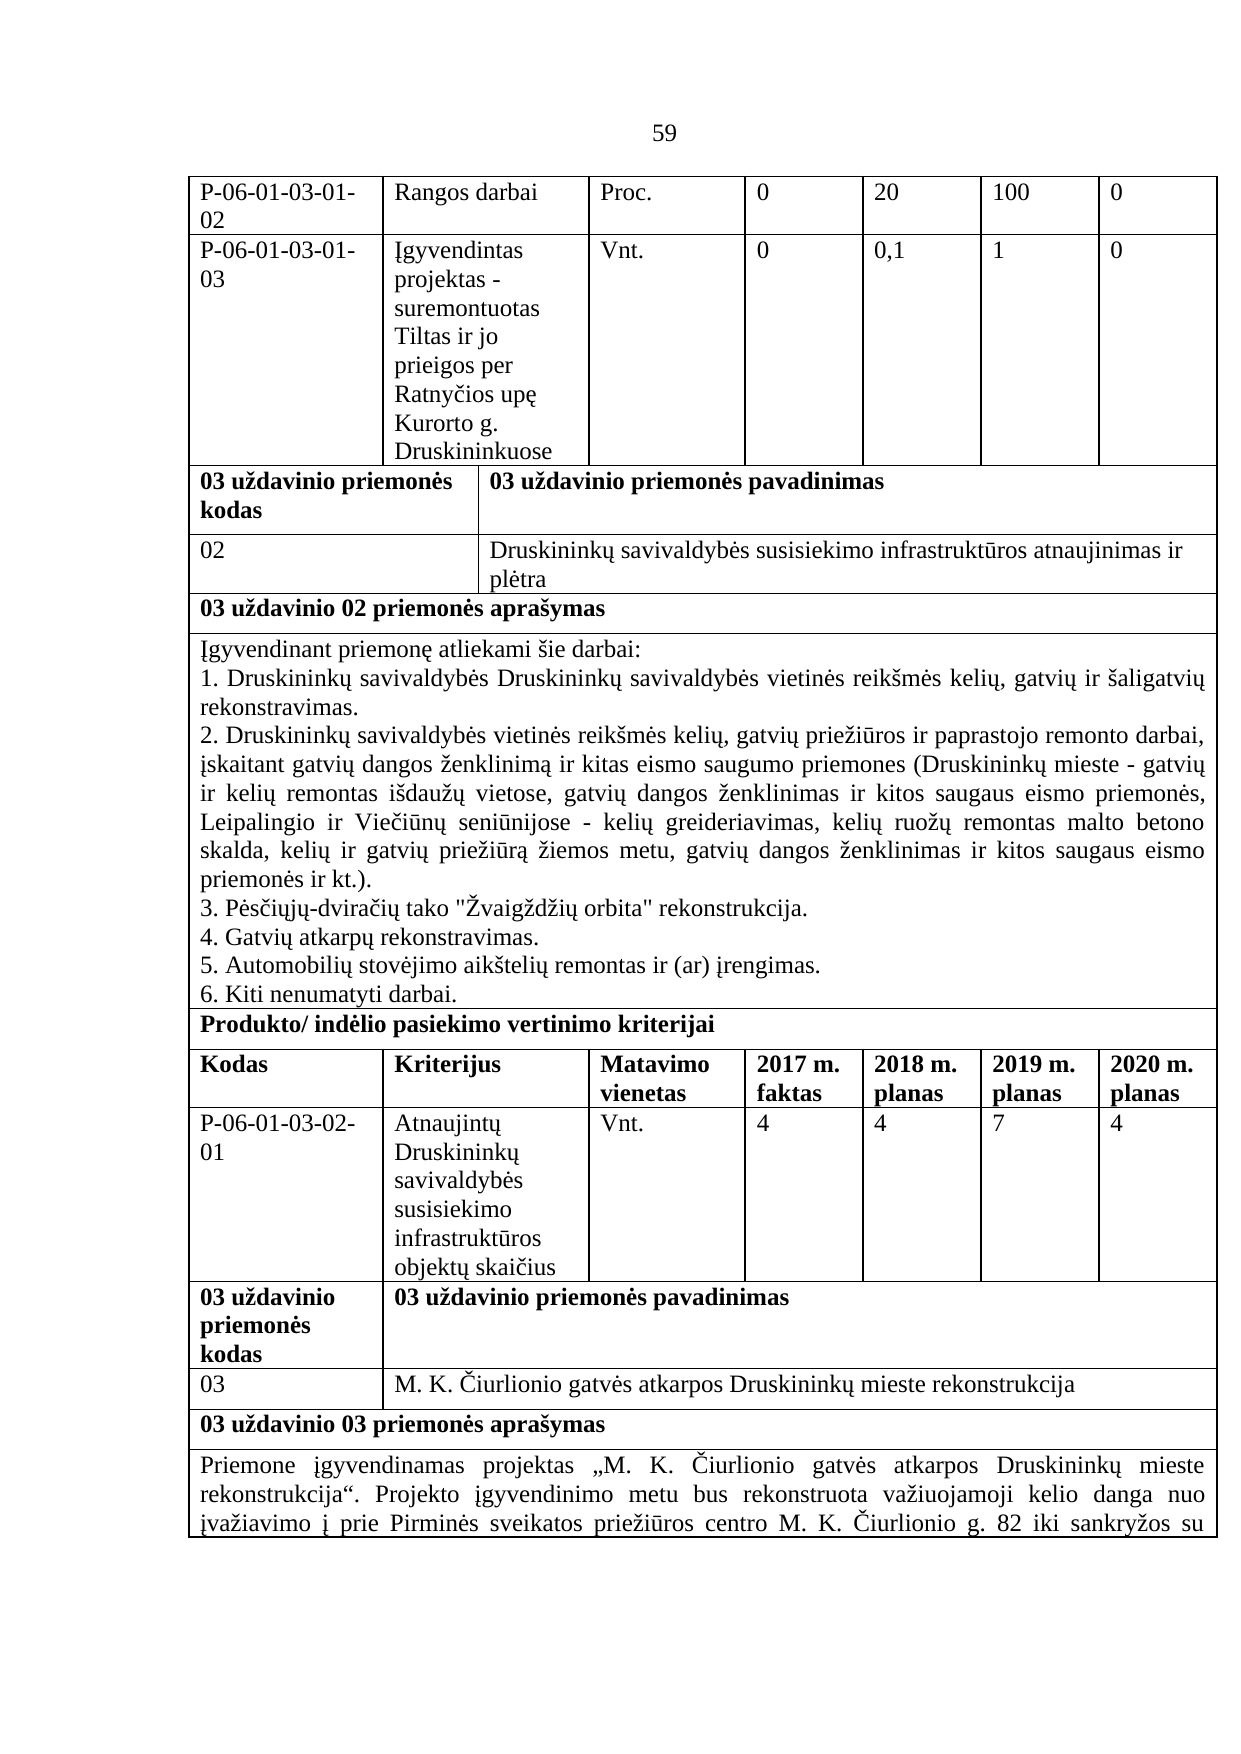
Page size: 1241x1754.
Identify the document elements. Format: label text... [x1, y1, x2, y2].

table_cell Druskininkų savivaldybės susisiekimo infrastruktūros atnaujinimas ir plėtra [479, 535, 1216, 592]
table_cell Vnt. [590, 1108, 744, 1281]
table_cell 20 [864, 177, 980, 234]
table_cell Įgyvendinant priemonę atliekami šie darbai: 1. Druskininkų savivaldybės Druskininkų savivaldybės vietinės reikšmės kelių, gatvių ir šaligatvių rekonstravimas. 2. Druskininkų savivaldybės vietinės reikšmės kelių, gatvių priežiūros ir paprastojo remonto darbai, įskaitant gatvių dangos ženklinimą ir kitas eismo saugumo priemones (Druskininkų mieste - gatvių ir kelių remontas išdaužų vietose, gatvių dangos ženklinimas ir kitos saugaus eismo priemonės, Leipalingio ir Viečiūnų seniūnijose - kelių greideriavimas, kelių ruožų remontas malto betono skalda, kelių ir gatvių priežiūrą žiemos metu, gatvių dangos ženklinimas ir kitos saugaus eismo priemonės ir kt.). 3. Pėsčiųjų-dviračių tako "Žvaigždžių orbita" rekonstrukcija. 4. Gatvių atkarpų rekonstravimas. 5. Automobilių stovėjimo aikštelių remontas ir (ar) įrengimas. 6. Kiti nenumatyti darbai. [190, 634, 1216, 1008]
table_cell Kodas [190, 1050, 382, 1107]
table_cell 4 [864, 1108, 980, 1281]
table_cell 03 [190, 1369, 382, 1408]
table_cell Produkto/ indėlio pasiekimo vertinimo kriterijai [190, 1009, 1216, 1048]
table_cell Kriterijus [384, 1050, 588, 1107]
table_cell 03 uždavinio 03 priemonės aprašymas [190, 1410, 1216, 1449]
table_cell 0 [746, 235, 862, 465]
table_cell Vnt. [590, 235, 744, 465]
table_cell Atnaujintų Druskininkų savivaldybės susisiekimo infrastruktūros objektų skaičius [384, 1108, 588, 1281]
table_cell 4 [1100, 1108, 1216, 1281]
table_cell 2018 m. planas [864, 1050, 980, 1107]
table_cell 0,1 [864, 235, 980, 465]
table_cell Įgyvendintas projektas - suremontuotas Tiltas ir jo prieigos per Ratnyčios upę Kurorto g. Druskininkuose [384, 235, 588, 465]
table_cell 100 [982, 177, 1098, 234]
table_cell Matavimo vienetas [590, 1050, 744, 1107]
table_cell 2019 m. planas [982, 1050, 1098, 1107]
table_cell 02 [190, 535, 478, 592]
table_cell Rangos darbai [384, 177, 588, 234]
table_cell 03 uždavinio priemonės pavadinimas [479, 466, 1216, 534]
table_cell 0 [746, 177, 862, 234]
table_cell 0 [1100, 177, 1216, 234]
table_cell P-06-01-03-01-02 [190, 177, 382, 234]
table_cell 03 uždavinio priemonės kodas [190, 466, 478, 534]
table_cell 03 uždavinio priemonės pavadinimas [384, 1282, 1216, 1368]
table_cell 1 [982, 235, 1098, 465]
table_cell P-06-01-03-01-03 [190, 235, 382, 465]
table_cell Proc. [590, 177, 744, 234]
table_cell 2020 m. planas [1100, 1050, 1216, 1107]
table_cell 4 [746, 1108, 862, 1281]
table_cell Priemone įgyvendinamas projektas „M. K. Čiurlionio gatvės atkarpos Druskininkų mieste rekonstrukcija“. Projekto įgyvendinimo metu bus rekonstruota važiuojamoji kelio danga nuo įvažiavimo į prie Pirminės sveikatos priežiūros centro M. K. Čiurlionio g. 82 iki sankryžos su [190, 1450, 1216, 1536]
table_cell 2017 m. faktas [746, 1050, 862, 1107]
table_cell 7 [982, 1108, 1098, 1281]
table_cell P-06-01-03-02-01 [190, 1108, 382, 1281]
table_cell M. K. Čiurlionio gatvės atkarpos Druskininkų mieste rekonstrukcija [384, 1369, 1216, 1408]
table_cell 03 uždavinio 02 priemonės aprašymas [190, 594, 1216, 633]
table_cell 0 [1100, 235, 1216, 465]
table_cell 03 uždavinio priemonės kodas [190, 1282, 382, 1368]
